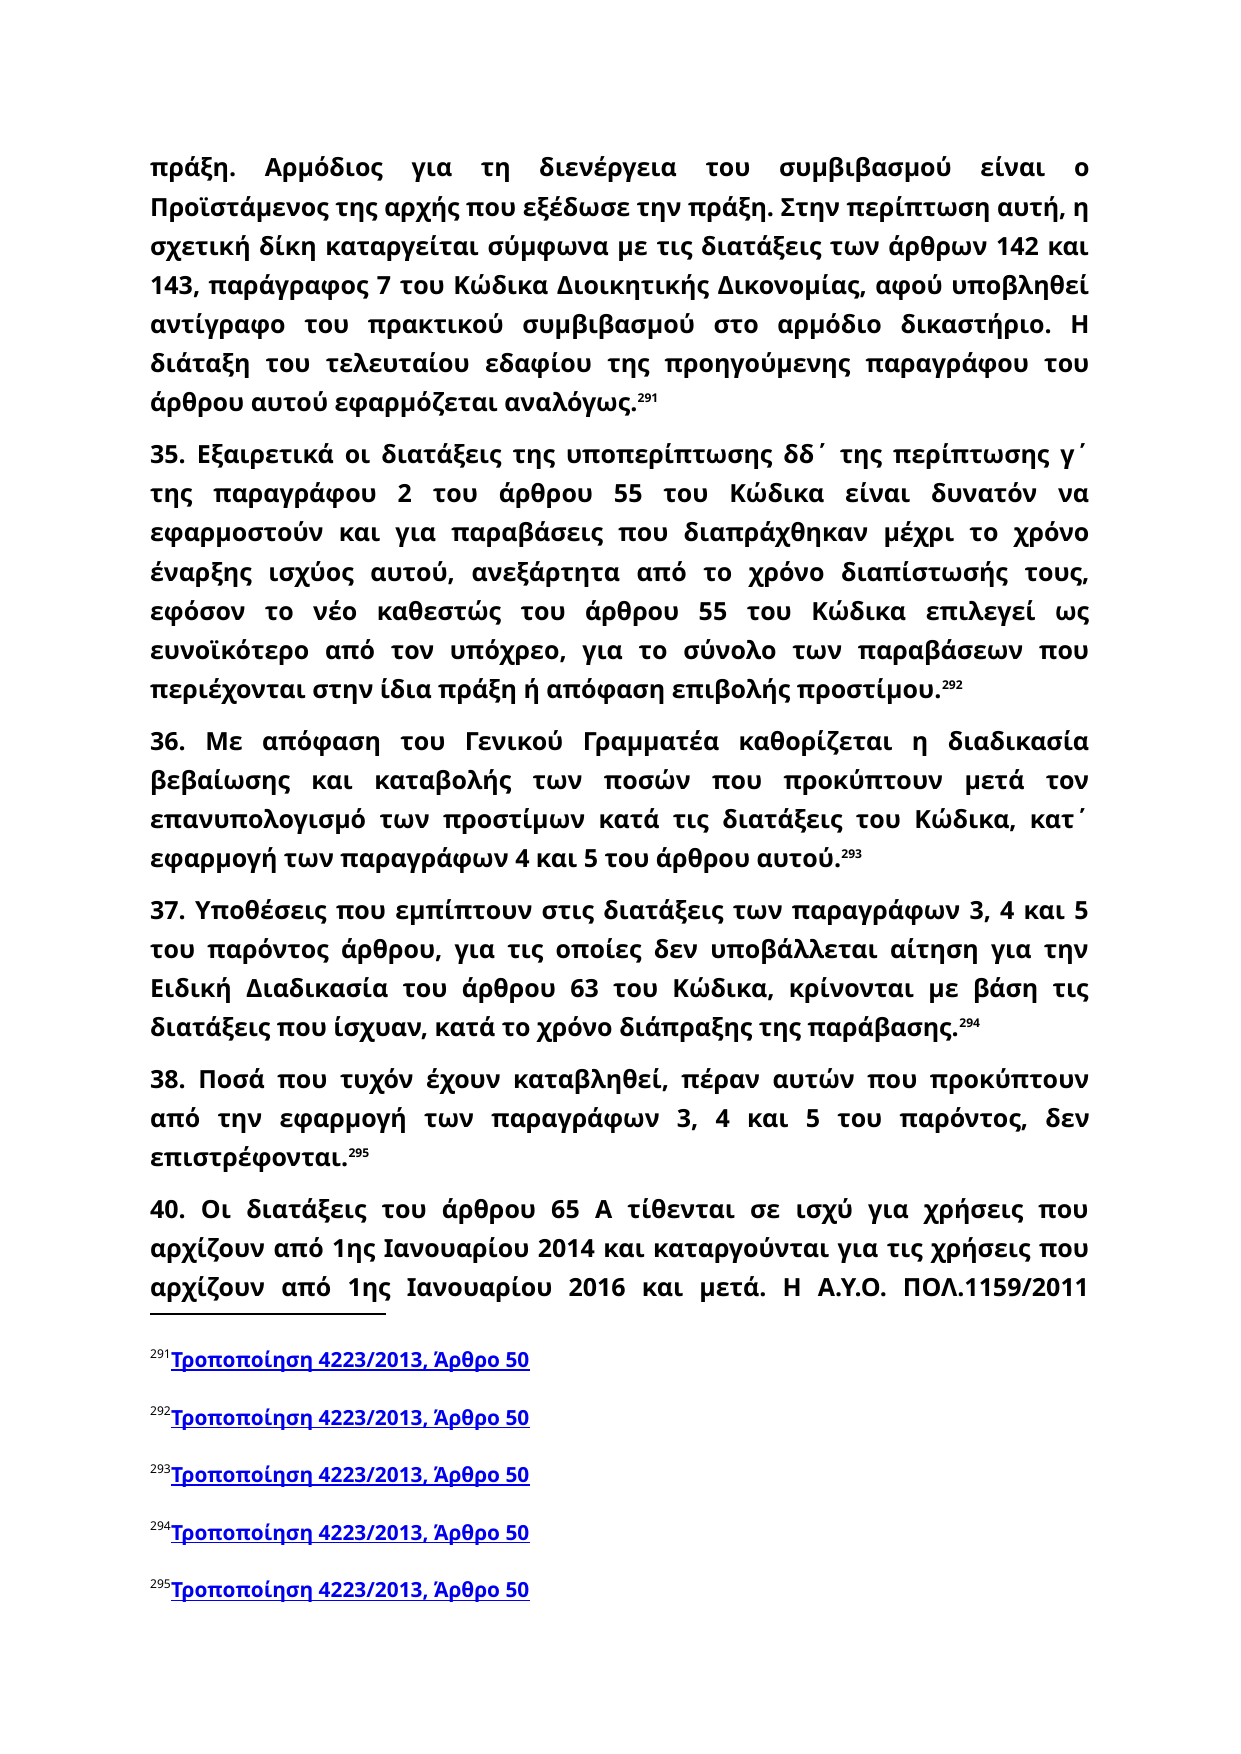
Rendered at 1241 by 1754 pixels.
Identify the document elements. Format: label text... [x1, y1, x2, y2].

text Τροποποίηση 4223/2013, Άρθρο 50 [150, 1460, 1090, 1489]
text 40. Οι διατάξεις του άρθρου 65 Α τίθενται σε ισχύ για χρήσεις που αρχίζουν από 1ης Ιανουαρίου 2014 και καταργούνται για τις χρήσεις που αρχίζουν από 1ης Ιανουαρίου 2016 και μετά. Η Α.Υ.Ο. ΠΟΛ.1159/2011 [150, 1192, 1090, 1304]
text Τροποποίηση 4223/2013, Άρθρο 50 [150, 1576, 1090, 1604]
text 36. Με απόφαση του Γενικού Γραμματέα καθορίζεται η διαδικασία βεβαίωσης και καταβολής των ποσών που προκύπτουν μετά τον επανυπολογισμό των προστίμων κατά τις διατάξεις του Κώδικα, κατ΄ εφαρμογή των παραγράφων 4 και 5 του άρθρου αυτού. [150, 723, 1090, 875]
text Τροποποίηση 4223/2013, Άρθρο 50 [150, 1403, 1090, 1431]
text 37. Υποθέσεις που εμπίπτουν στις διατάξεις των παραγράφων 3, 4 και 5 του παρόντος άρθρου, για τις οποίες δεν υποβάλλεται αίτηση για την Ειδική Διαδικασία του άρθρου 63 του Κώδικα, κρίνονται με βάση τις διατάξεις που ίσχυαν, κατά το χρόνο διάπραξης της παράβασης. [150, 892, 1090, 1044]
text 35. Εξαιρετικά οι διατάξεις της υποπερίπτωσης δδ΄ της περίπτωσης γ΄ της παραγράφου 2 του άρθρου 55 του Κώδικα είναι δυνατόν να εφαρμοστούν και για παραβάσεις που διαπράχθηκαν μέχρι το χρόνο έναρξης ισχύος αυτού, ανεξάρτητα από το χρόνο διαπίστωσής τους, εφόσον το νέο καθεστώς του άρθρου 55 του Κώδικα επιλεγεί ως ευνοϊκότερο από τον υπόχρεο, για το σύνολο των παραβάσεων που περιέχονται στην ίδια πράξη ή απόφαση επιβολής προστίμου. [150, 437, 1090, 706]
text Τροποποίηση 4223/2013, Άρθρο 50 [150, 1345, 1090, 1373]
text 38. Ποσά που τυχόν έχουν καταβληθεί, πέραν αυτών που προκύπτουν από την εφαρμογή των παραγράφων 3, 4 και 5 του παρόντος, δεν επιστρέφονται. [150, 1062, 1090, 1174]
text πράξη. Αρμόδιος για τη διενέργεια του συμβιβασμού είναι ο Προϊστάμενος της αρχής που εξέδωσε την πράξη. Στην περίπτωση αυτή, η σχετική δίκη καταργείται σύμφωνα με τις διατάξεις των άρθρων 142 και 143, παράγραφος 7 του Κώδικα Διοικητικής Δικονομίας, αφού υποβληθεί αντίγραφο του πρακτικού συμβιβασμού στο αρμόδιο δικαστήριο. Η διάταξη του τελευταίου εδαφίου της προηγούμενης παραγράφου του άρθρου αυτού εφαρμόζεται αναλόγως. [150, 150, 1090, 419]
text Τροποποίηση 4223/2013, Άρθρο 50 [150, 1518, 1090, 1546]
